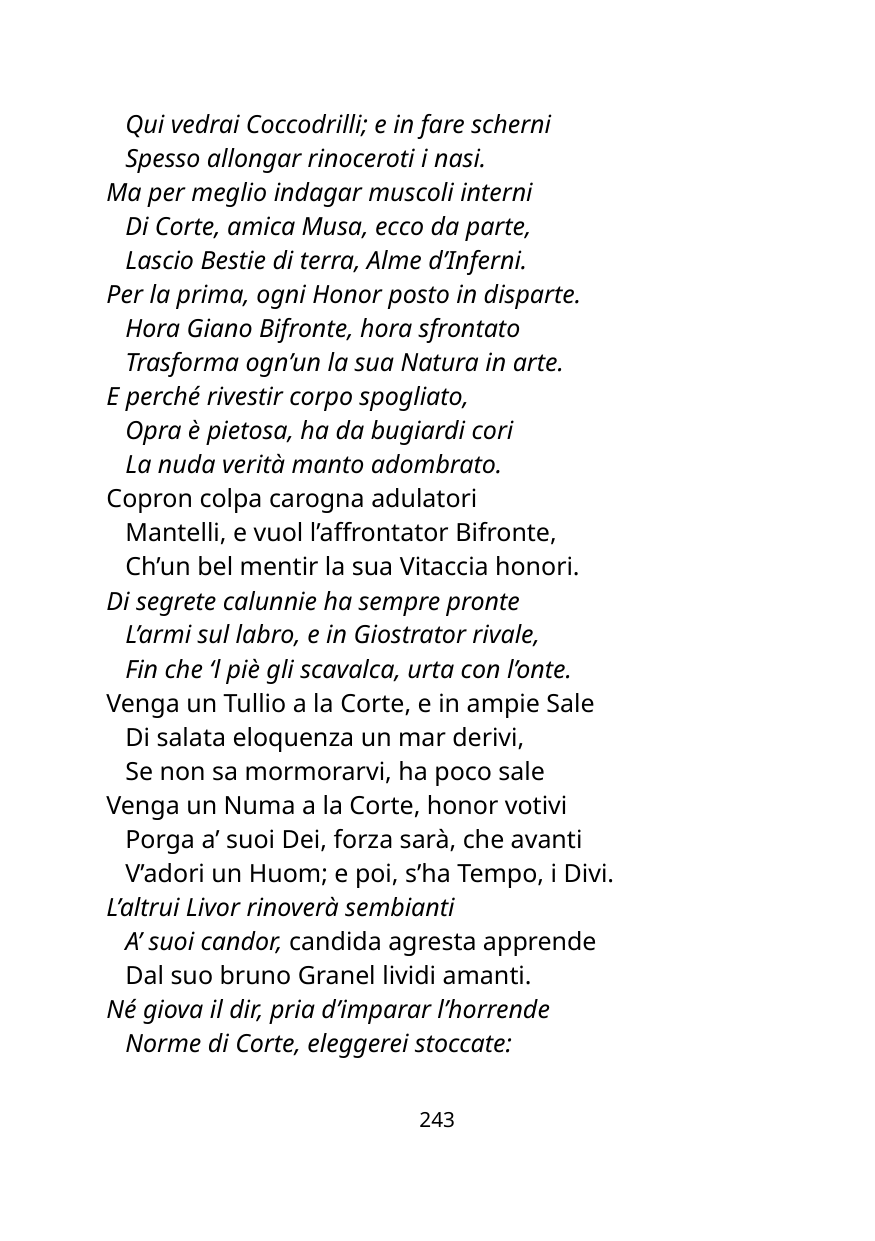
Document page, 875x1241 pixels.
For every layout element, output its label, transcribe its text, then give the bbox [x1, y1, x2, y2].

text Hora Giano Bifronte, hora sfrontato [125, 311, 768, 345]
text Mantelli, e vuol l’affrontator Bifronte, [125, 515, 768, 549]
text Di salata eloquenza un mar derivi, [125, 719, 768, 753]
text V’adori un Huom; e poi, s’ha Tempo, i Divi. [125, 856, 768, 890]
text Ma per meglio indagar muscoli interni [106, 174, 768, 208]
text Di segrete calunnie ha sempre pronte [106, 583, 768, 617]
text L’altrui Livor rinoverà sembianti [106, 890, 768, 924]
text Dal suo bruno Granel lividi amanti. [125, 958, 768, 992]
text Norme di Corte, eleggerei stoccate: [125, 1026, 768, 1060]
text Ch’un bel mentir la sua Vitaccia honori. [125, 549, 768, 583]
text Spesso allongar rinoceroti i nasi. [125, 140, 768, 174]
text Per la prima, ogni Honor posto in disparte. [106, 277, 768, 311]
text Di Corte, amica Musa, ecco da parte, [125, 208, 768, 242]
text Qui vedrai Coccodrilli; e in fare scherni [125, 106, 768, 140]
text L’armi sul labro, e in Giostrator rivale, [125, 617, 768, 651]
text Trasforma ogn’un la sua Natura in arte. [125, 345, 768, 379]
text E perché rivestir corpo spogliato, [106, 379, 768, 413]
text Lascio Bestie di terra, Alme d’Inferni. [125, 242, 768, 277]
text Copron colpa carogna adulatori [106, 481, 768, 515]
text Porga a’ suoi Dei, forza sarà, che avanti [125, 822, 768, 856]
text Se non sa mormorarvi, ha poco sale [125, 753, 768, 787]
text Venga un Tullio a la Corte, e in ampie Sale [106, 685, 768, 719]
text A’ suoi candor, candida agresta apprende [125, 924, 768, 958]
text Né giova il dir, pria d’imparar l’horrende [106, 992, 768, 1026]
text Fin che ‘l piè gli scavalca, urta con l’onte. [125, 651, 768, 685]
text Opra è pietosa, ha da bugiardi cori [125, 413, 768, 447]
text Venga un Numa a la Corte, honor votivi [106, 787, 768, 822]
text La nuda verità manto adombrato. [125, 447, 768, 481]
